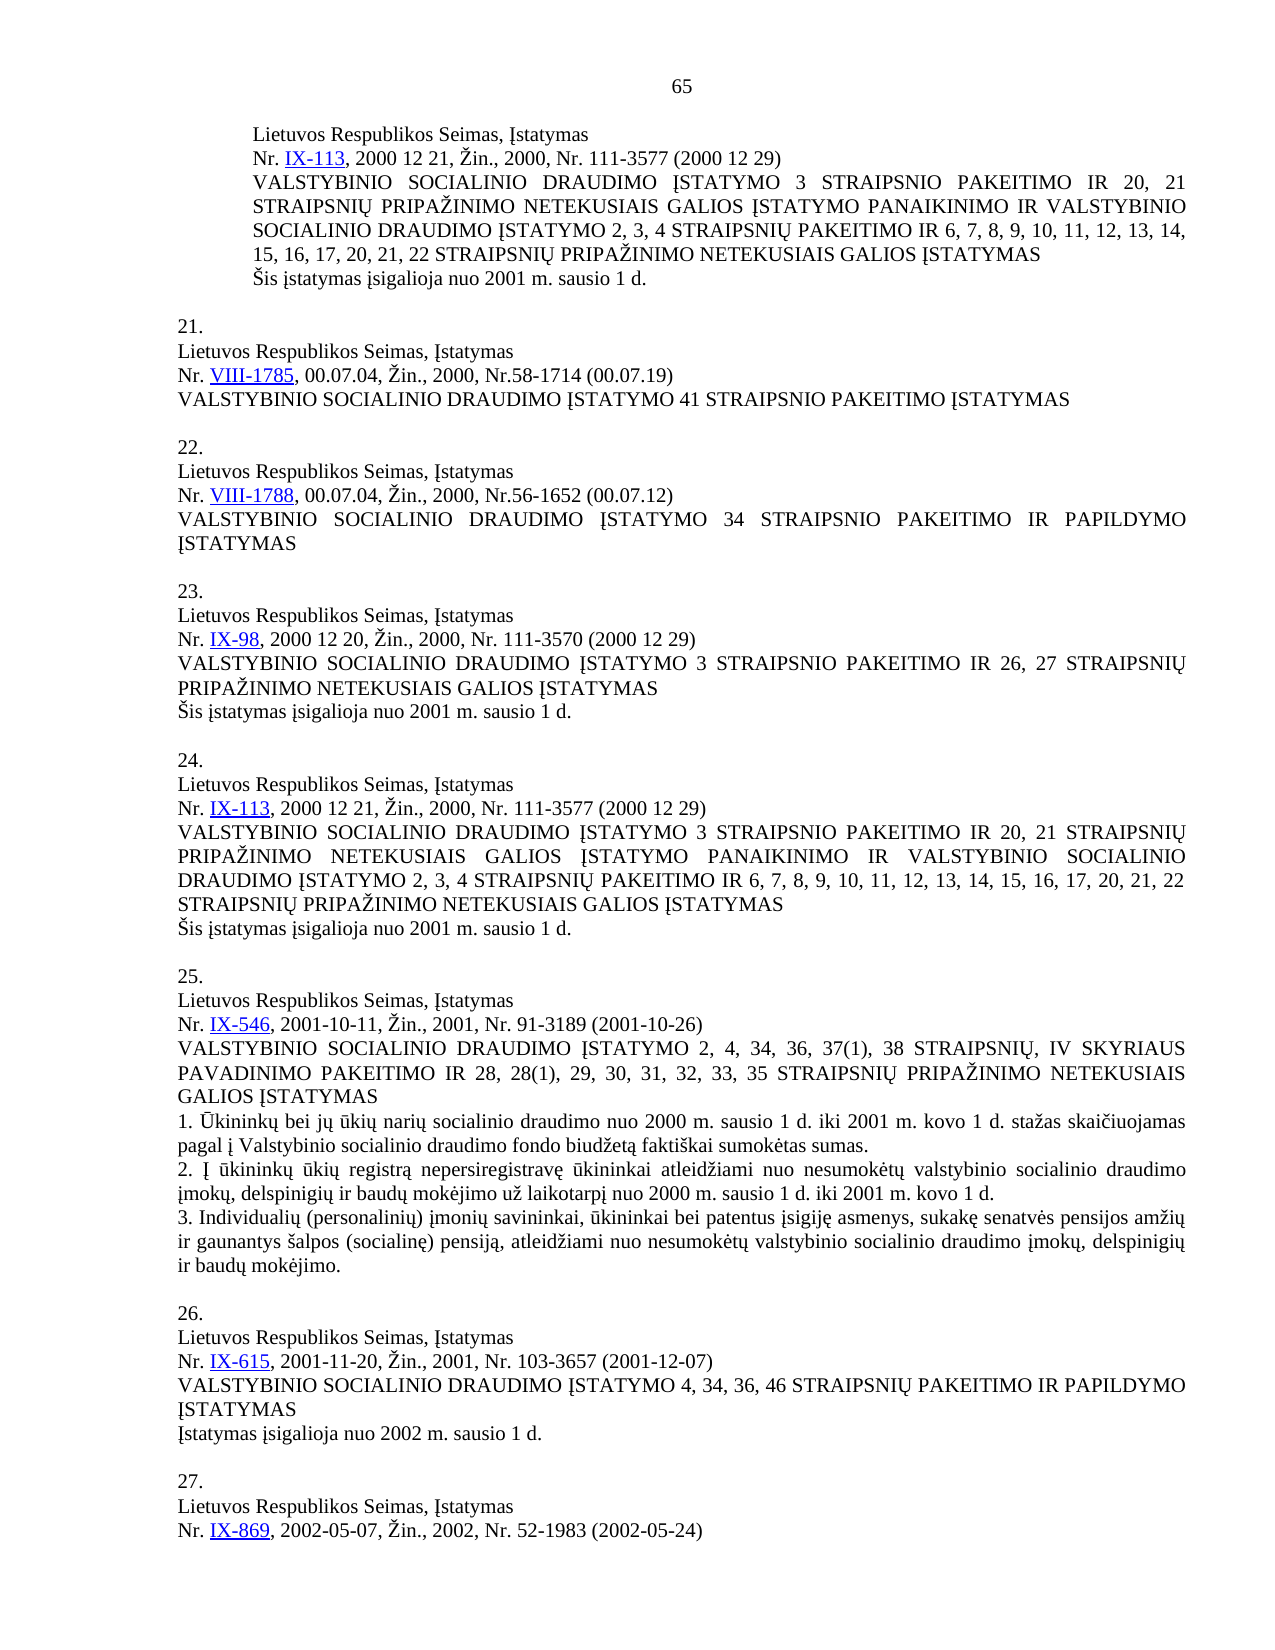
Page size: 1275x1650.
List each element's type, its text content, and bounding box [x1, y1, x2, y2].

text Lietuvos Respublikos Seimas, Įstatymas [177, 603, 1187, 627]
text Lietuvos Respublikos Seimas, Įstatymas [177, 122, 1187, 146]
text VALSTYBINIO SOCIALINIO DRAUDIMO ĮSTATYMO 3 STRAIPSNIO PAKEITIMO IR 26, 27 STRAIPSNIŲ PRIPAŽINIMO NETEKUSIAIS GALIOS ĮSTATYMAS [177, 651, 1187, 699]
text Nr. VIII-1785, 00.07.04, Žin., 2000, Nr.58-1714 (00.07.19) [177, 363, 1187, 387]
text Nr. IX-98, 2000 12 20, Žin., 2000, Nr. 111-3570 (2000 12 29) [177, 627, 1187, 651]
text Lietuvos Respublikos Seimas, Įstatymas [177, 459, 1187, 483]
text 21. [177, 314, 1187, 338]
text Šis įstatymas įsigalioja nuo 2001 m. sausio 1 d. [177, 266, 1187, 290]
text Šis įstatymas įsigalioja nuo 2001 m. sausio 1 d. [177, 699, 1187, 723]
text 22. [177, 435, 1187, 459]
text 2. Į ūkininkų ūkių registrą nepersiregistravę ūkininkai atleidžiami nuo nesumokėtų valstybinio socialinio draudimo įmokų, delspinigių ir baudų mokėjimo už laikotarpį nuo 2000 m. sausio 1 d. iki 2001 m. kovo 1 d. [177, 1157, 1187, 1205]
text Įstatymas įsigalioja nuo 2002 m. sausio 1 d. [177, 1421, 1187, 1445]
text Nr. IX-615, 2001-11-20, Žin., 2001, Nr. 103-3657 (2001-12-07) [177, 1349, 1187, 1373]
text 3. Individualių (personalinių) įmonių savininkai, ūkininkai bei patentus įsigiję asmenys, sukakę senatvės pensijos amžių ir gaunantys šalpos (socialinę) pensiją, atleidžiami nuo nesumokėtų valstybinio socialinio draudimo įmokų, delspinigių ir baudų mokėjimo. [177, 1205, 1187, 1277]
text Lietuvos Respublikos Seimas, Įstatymas [177, 988, 1187, 1012]
subtitle VALSTYBINIO SOCIALINIO DRAUDIMO ĮSTATYMO 41 STRAIPSNIO PAKEITIMO ĮSTATYMAS [177, 387, 1187, 411]
text Nr. IX-113, 2000 12 21, Žin., 2000, Nr. 111-3577 (2000 12 29) [177, 146, 1187, 170]
text 24. [177, 748, 1187, 772]
text VALSTYBINIO SOCIALINIO DRAUDIMO ĮSTATYMO 3 STRAIPSNIO PAKEITIMO IR 20, 21 STRAIPSNIŲ PRIPAŽINIMO NETEKUSIAIS GALIOS ĮSTATYMO PANAIKINIMO IR VALSTYBINIO SOCIALINIO DRAUDIMO ĮSTATYMO 2, 3, 4 STRAIPSNIŲ PAKEITIMO IR 6, 7, 8, 9, 10, 11, 12, 13, 14, 15, 16, 17, 20, 21, 22 STRAIPSNIŲ PRIPAŽINIMO NETEKUSIAIS GALIOS ĮSTATYMAS [252, 170, 1187, 266]
text Nr. IX-869, 2002-05-07, Žin., 2002, Nr. 52-1983 (2002-05-24) [177, 1518, 1187, 1542]
text Nr. IX-546, 2001-10-11, Žin., 2001, Nr. 91-3189 (2001-10-26) [177, 1012, 1187, 1036]
text Šis įstatymas įsigalioja nuo 2001 m. sausio 1 d. [177, 916, 1187, 940]
text VALSTYBINIO SOCIALINIO DRAUDIMO ĮSTATYMO 34 STRAIPSNIO PAKEITIMO IR PAPILDYMO ĮSTATYMAS [177, 507, 1187, 555]
text 27. [177, 1469, 1187, 1493]
text Lietuvos Respublikos Seimas, Įstatymas [177, 772, 1187, 796]
text Lietuvos Respublikos Seimas, Įstatymas [177, 338, 1187, 363]
text Lietuvos Respublikos Seimas, Įstatymas [177, 1325, 1187, 1349]
text 23. [177, 579, 1187, 603]
text Nr. VIII-1788, 00.07.04, Žin., 2000, Nr.56-1652 (00.07.12) [177, 483, 1187, 507]
text Lietuvos Respublikos Seimas, Įstatymas [177, 1493, 1187, 1518]
text 25. [177, 964, 1187, 988]
text VALSTYBINIO SOCIALINIO DRAUDIMO ĮSTATYMO 3 STRAIPSNIO PAKEITIMO IR 20, 21 STRAIPSNIŲ PRIPAŽINIMO NETEKUSIAIS GALIOS ĮSTATYMO PANAIKINIMO IR VALSTYBINIO SOCIALINIO DRAUDIMO ĮSTATYMO 2, 3, 4 STRAIPSNIŲ PAKEITIMO IR 6, 7, 8, 9, 10, 11, 12, 13, 14, 15, 16, 17, 20, 21, 22 STRAIPSNIŲ PRIPAŽINIMO NETEKUSIAIS GALIOS ĮSTATYMAS [177, 820, 1187, 916]
text VALSTYBINIO SOCIALINIO DRAUDIMO ĮSTATYMO 4, 34, 36, 46 STRAIPSNIŲ PAKEITIMO IR PAPILDYMO ĮSTATYMAS [177, 1373, 1187, 1421]
text 26. [177, 1301, 1187, 1325]
text Nr. IX-113, 2000 12 21, Žin., 2000, Nr. 111-3577 (2000 12 29) [177, 796, 1187, 820]
text 1. Ūkininkų bei jų ūkių narių socialinio draudimo nuo 2000 m. sausio 1 d. iki 2001 m. kovo 1 d. stažas skaičiuojamas pagal į Valstybinio socialinio draudimo fondo biudžetą faktiškai sumokėtas sumas. [177, 1108, 1187, 1157]
text VALSTYBINIO SOCIALINIO DRAUDIMO ĮSTATYMO 2, 4, 34, 36, 37(1), 38 STRAIPSNIŲ, IV SKYRIAUS PAVADINIMO PAKEITIMO IR 28, 28(1), 29, 30, 31, 32, 33, 35 STRAIPSNIŲ PRIPAŽINIMO NETEKUSIAIS GALIOS ĮSTATYMAS [177, 1036, 1187, 1108]
